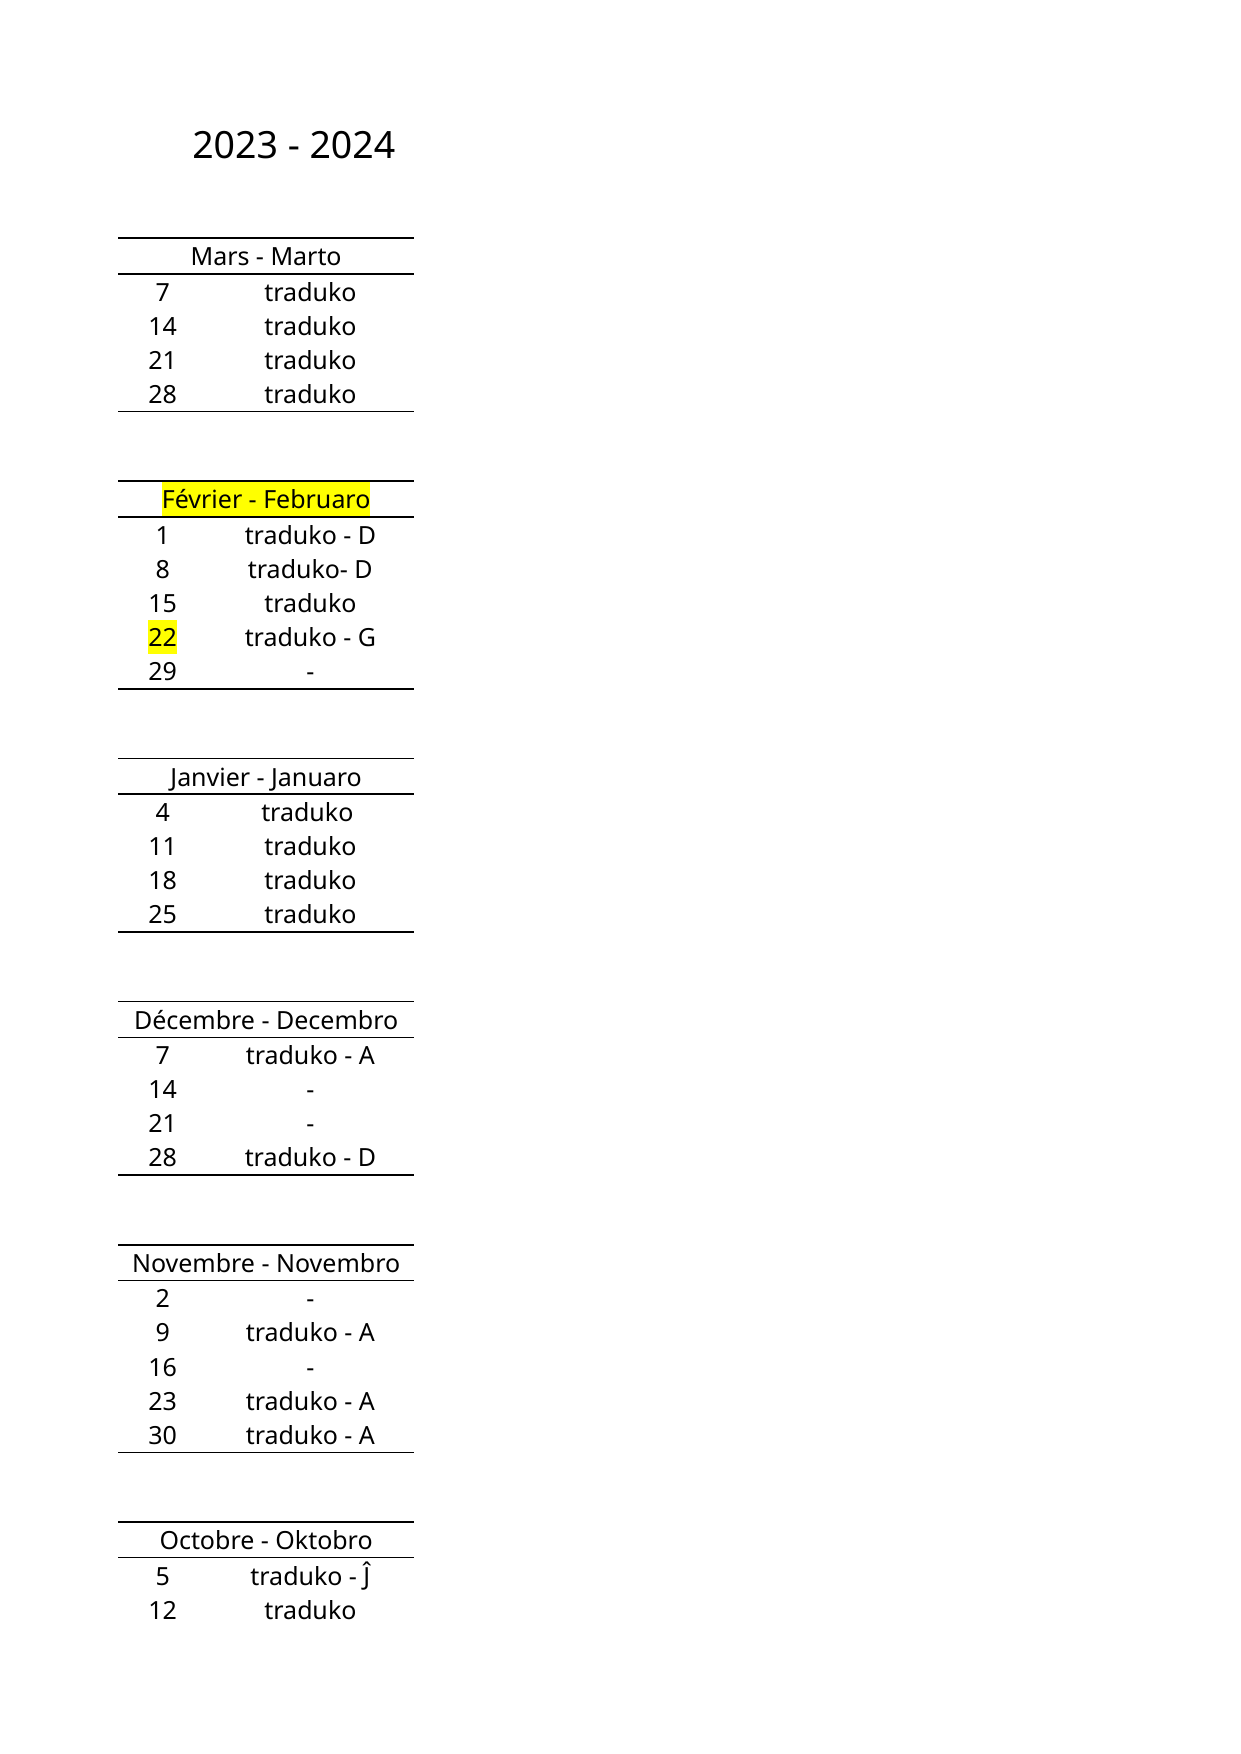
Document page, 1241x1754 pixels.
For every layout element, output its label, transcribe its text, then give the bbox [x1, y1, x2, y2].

table_cell 11 [118, 829, 207, 863]
table_header Novembre - Novembro [118, 1246, 414, 1279]
table_cell 15 [118, 586, 207, 620]
table_cell 28 [118, 377, 207, 411]
table_header Janvier - Januaro [118, 759, 414, 793]
table_cell 22 [118, 620, 207, 654]
table_cell 14 [118, 1072, 207, 1106]
table_cell traduko [207, 343, 414, 377]
table_cell 21 [118, 1106, 207, 1140]
table_cell traduko [207, 795, 414, 829]
table_cell - [207, 1281, 414, 1315]
table_cell traduko [207, 829, 414, 863]
table_cell 2 [118, 1281, 207, 1315]
table_cell - [207, 1349, 414, 1383]
table_cell 21 [118, 343, 207, 377]
table_cell traduko - D [207, 518, 414, 552]
table_cell 28 [118, 1140, 207, 1174]
table_header Octobre - Oktobro [118, 1523, 414, 1557]
table_cell traduko [207, 586, 414, 620]
table_cell 4 [118, 795, 207, 829]
table_header Mars - Marto [118, 239, 414, 273]
table_cell 18 [118, 863, 207, 897]
table_header Décembre - Decembro [118, 1002, 414, 1036]
table_cell - [207, 654, 414, 688]
table_cell traduko - D [207, 1140, 414, 1174]
table_cell 9 [118, 1315, 207, 1349]
table_cell traduko [207, 863, 414, 897]
table_cell traduko - A [207, 1417, 414, 1451]
table_cell 29 [118, 654, 207, 688]
table_cell traduko - G [207, 620, 414, 654]
table_cell 16 [118, 1349, 207, 1383]
table_cell traduko - A [207, 1315, 414, 1349]
table_cell 23 [118, 1383, 207, 1417]
table_cell traduko - A [207, 1038, 414, 1072]
table_header Février - Februaro [118, 482, 414, 516]
table_cell traduko - Ĵ [207, 1558, 414, 1592]
table_cell traduko [207, 309, 414, 343]
table_cell 7 [118, 275, 207, 308]
table_cell traduko [207, 897, 414, 931]
table_cell - [207, 1072, 414, 1106]
table_cell traduko - A [207, 1383, 414, 1417]
table_cell 14 [118, 309, 207, 343]
table_cell 12 [118, 1592, 207, 1626]
table_cell traduko [207, 275, 414, 308]
table_cell traduko- D [207, 552, 414, 586]
table_cell - [207, 1106, 414, 1140]
table_cell 30 [118, 1417, 207, 1451]
table_cell 5 [118, 1558, 207, 1592]
table_cell traduko [207, 377, 414, 411]
table_cell 7 [118, 1038, 207, 1072]
text 2023 - 2024 [118, 118, 1122, 169]
table_cell traduko [207, 1592, 414, 1626]
table_cell 25 [118, 897, 207, 931]
table_cell 8 [118, 552, 207, 586]
table_cell 1 [118, 518, 207, 552]
